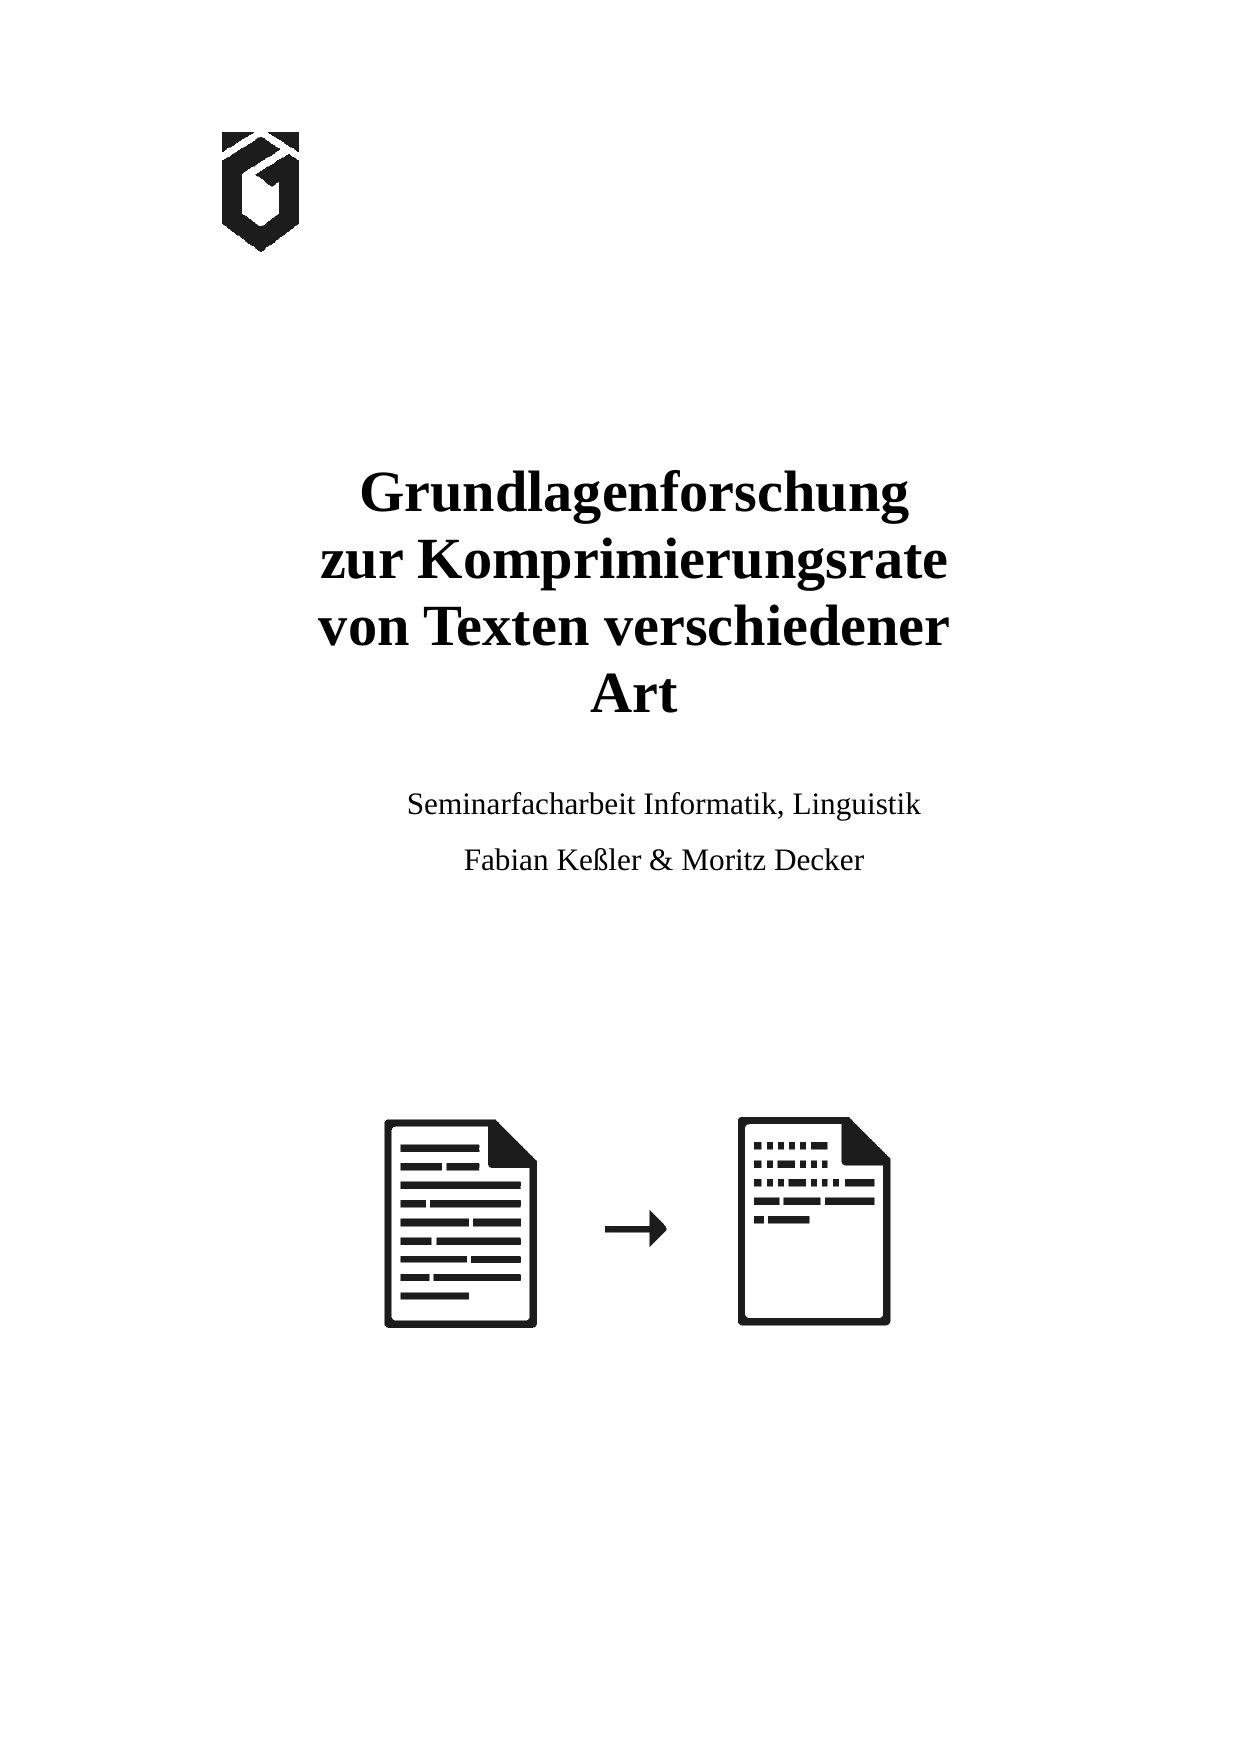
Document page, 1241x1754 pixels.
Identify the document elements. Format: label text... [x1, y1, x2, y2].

picture [187, 118, 334, 265]
title Grundlagenforschung zur Komprimierungsrate von Texten verschiedener Art [319, 457, 950, 725]
text Fabian Keßler & Moritz Decker [378, 841, 950, 877]
text Seminarfacharbeit Informatik, Linguistik [378, 785, 950, 821]
picture [208, 954, 1085, 1495]
